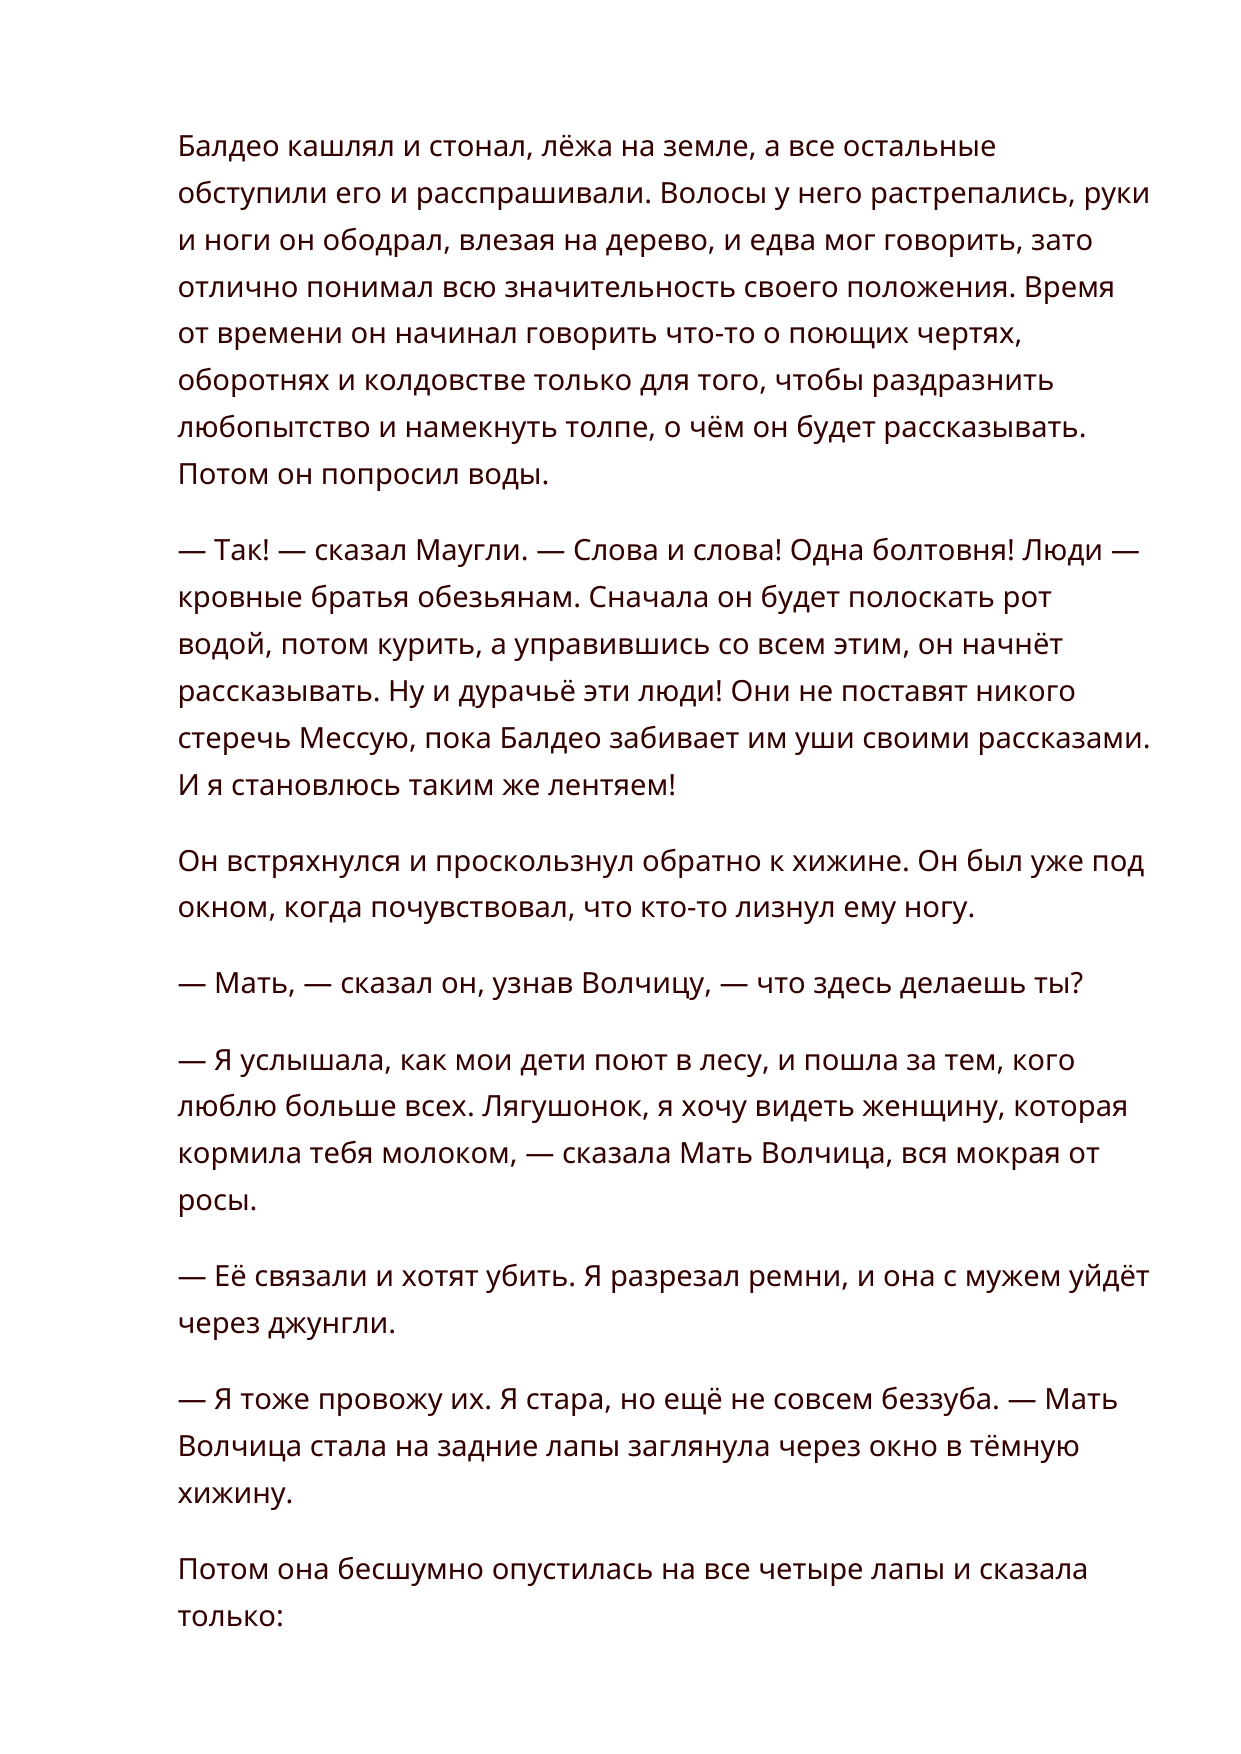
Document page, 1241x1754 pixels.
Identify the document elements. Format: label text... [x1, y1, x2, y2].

text Балдео кашлял и стонал, лёжа на земле, а все остальные обступили его и расспрашивали. Волосы у него растрепались, руки и ноги он ободрал, влезая на дерево, и едва мог говорить, зато отлично понимал всю значительность своего положения. Время от времени он начинал говорить что-то о поющих чертях, оборотнях и колдовстве только для того, чтобы раздразнить любопытство и намекнуть толпе, о чём он будет рассказывать. Потом он попросил воды. [177, 118, 1152, 493]
text — Я тоже провожу их. Я стара, но ещё не совсем беззуба. — Мать Волчица стала на задние лапы заглянула через окно в тёмную хижину. [177, 1371, 1152, 1512]
text — Я услышала, как мои дети поют в лесу, и пошла за тем, кого люблю больше всех. Лягушонок, я хочу видеть женщину, которая кормила тебя молоком, — сказала Мать Волчица, вся мокрая от росы. [177, 1032, 1152, 1219]
text — Так! — сказал Маугли. — Слова и слова! Одна болтовня! Люди — кровные братья обезьянам. Сначала он будет полоскать рот водой, потом курить, а управившись со всем этим, он начнёт рассказывать. Ну и дурачьё эти люди! Они не поставят никого стеречь Мессую, пока Балдео забивает им уши своими рассказами. И я становлюсь таким же лентяем! [177, 522, 1152, 803]
text — Мать, — сказал он, узнав Волчицу, — что здесь делаешь ты? [177, 956, 1152, 1002]
text Потом она бесшумно опустилась на все четыре лапы и сказала только: [177, 1541, 1152, 1635]
text — Её связали и хотят убить. Я разрезал ремни, и она с мужем уйдёт через джунгли. [177, 1248, 1152, 1342]
text Он встряхнулся и проскользнул обратно к хижине. Он был уже под окном, когда почувствовал, что кто-то лизнул ему ногу. [177, 833, 1152, 926]
